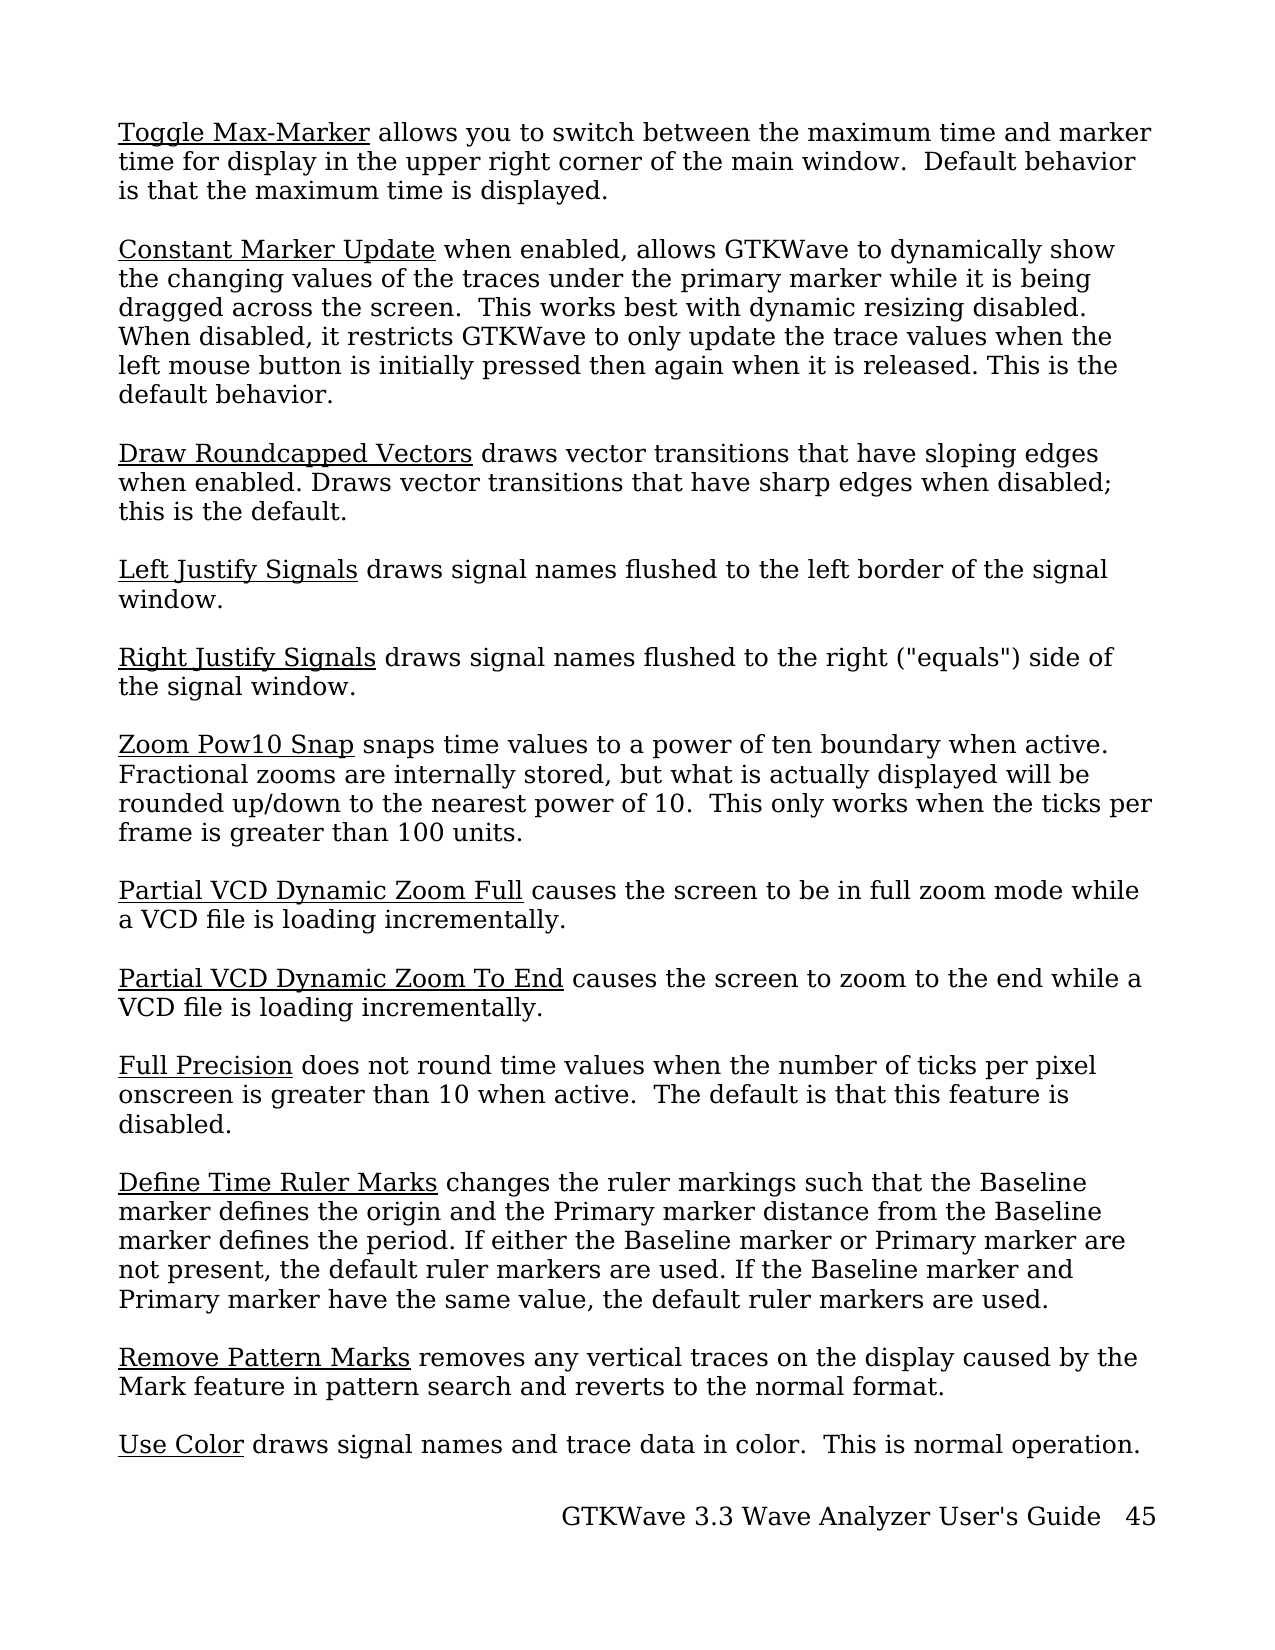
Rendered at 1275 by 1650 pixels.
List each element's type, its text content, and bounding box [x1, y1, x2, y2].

text Toggle Max-Marker allows you to switch between the maximum time and marker time for display in the upper right corner of the main window. Default behavior is that the maximum time is displayed. [118, 118, 1157, 206]
text Remove Pattern Marks removes any vertical traces on the display caused by the Mark feature in pattern search and reverts to the normal format. [118, 1343, 1157, 1401]
text Left Justify Signals draws signal names flushed to the left border of the signal window. [118, 556, 1157, 614]
text Draw Roundcapped Vectors draws vector transitions that have sloping edges when enabled. Draws vector transitions that have sharp edges when disabled; this is the default. [118, 439, 1157, 526]
text Full Precision does not round time values when the number of ticks per pixel onscreen is greater than 10 when active. The default is that this feature is disabled. [118, 1051, 1157, 1139]
text Constant Marker Update when enabled, allows GTKWave to dynamically show the changing values of the traces under the primary marker while it is being dragged across the screen. This works best with dynamic resizing disabled. When disabled, it restricts GTKWave to only update the trace values when the left mouse button is initially pressed then again when it is released. This is the default behavior. [118, 235, 1157, 410]
text Partial VCD Dynamic Zoom To End causes the screen to zoom to the end while a VCD file is loading incrementally. [118, 964, 1157, 1022]
text Right Justify Signals draws signal names flushed to the right ("equals") side of the signal window. [118, 643, 1157, 701]
text Define Time Ruler Marks changes the ruler markings such that the Baseline marker defines the origin and the Primary marker distance from the Baseline marker defines the period. If either the Baseline marker or Primary marker are not present, the default ruler markers are used. If the Baseline marker and Primary marker have the same value, the default ruler markers are used. [118, 1168, 1157, 1314]
text Use Color draws signal names and trace data in color. This is normal operation. [118, 1431, 1157, 1460]
text Partial VCD Dynamic Zoom Full causes the screen to be in full zoom mode while a VCD file is loading incrementally. [118, 876, 1157, 935]
text Zoom Pow10 Snap snaps time values to a power of ten boundary when active. Fractional zooms are internally stored, but what is actually displayed will be rounded up/down to the nearest power of 10. This only works when the ticks per frame is greater than 100 units. [118, 731, 1157, 847]
